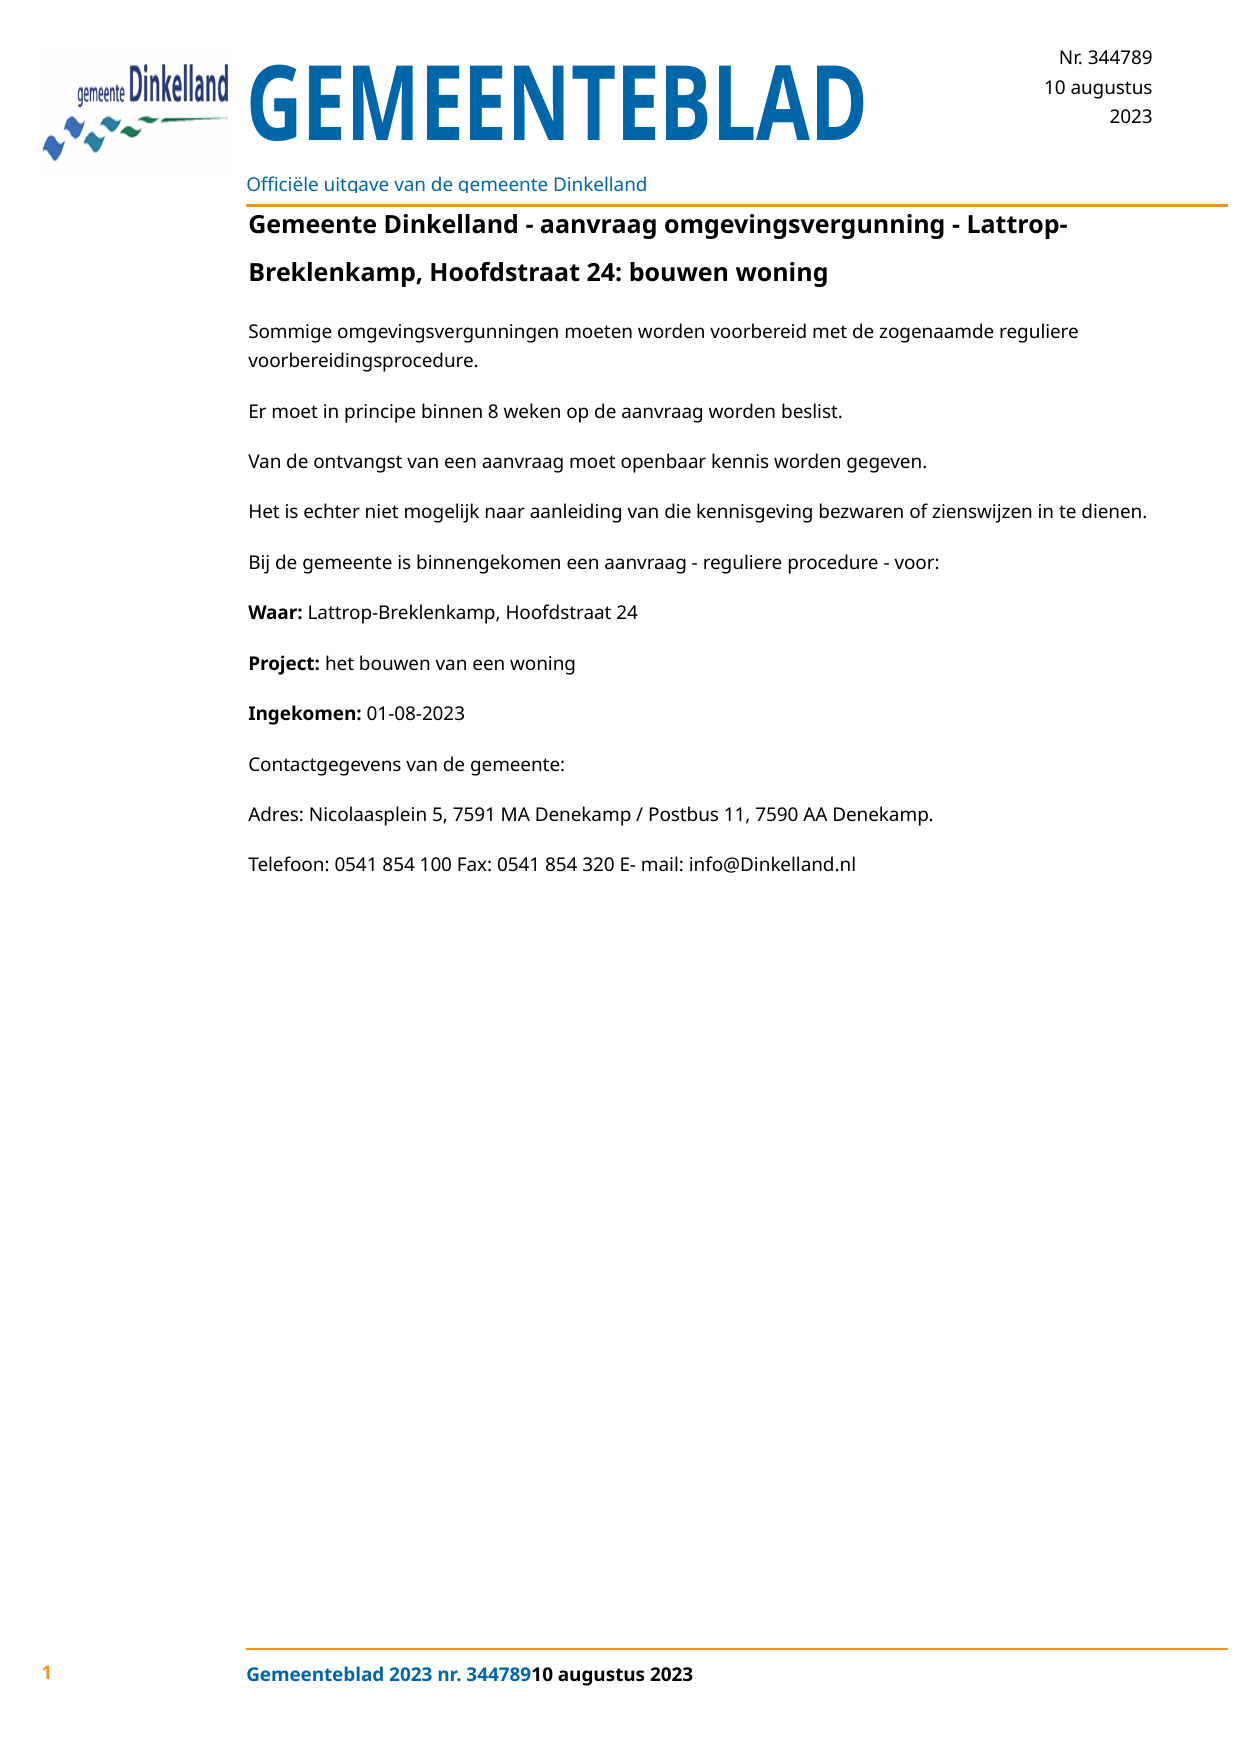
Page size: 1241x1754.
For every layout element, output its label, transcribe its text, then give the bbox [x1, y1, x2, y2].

text Het is echter niet mogelijk naar aanleiding van die kennisgeving bezwaren of zienswijzen in te dienen. [248, 499, 1152, 524]
text Adres: Nicolaasplein 5, 7591 MA Denekamp / Postbus 11, 7590 AA Denekamp. [248, 801, 1152, 827]
text Sommige omgevingsvergunningen moeten worden voorbereid met de zogenaamde reguliere voorbereidingsprocedure. [248, 318, 1152, 373]
text Ingekomen: 01-08-2023 [248, 700, 1152, 726]
text Bij de gemeente is binnengekomen een aanvraag - reguliere procedure - voor: [248, 549, 1152, 575]
picture [41, 47, 231, 172]
text Er moet in principe binnen 8 weken op de aanvraag worden beslist. [248, 398, 1152, 424]
text Project: het bouwen van een woning [248, 650, 1152, 676]
text Gemeente Dinkelland - aanvraag omgevingsvergunning - Lattrop-Breklenkamp, Hoofdstraat 24: bouwen woning [248, 207, 1152, 288]
text Waar: Lattrop-Breklenkamp, Hoofdstraat 24 [248, 599, 1152, 625]
text Contactgegevens van de gemeente: [248, 751, 1152, 777]
text Telefoon: 0541 854 100 Fax: 0541 854 320 E- mail: info@Dinkelland.nl [248, 852, 1152, 877]
text Van de ontvangst van een aanvraag moet openbaar kennis worden gegeven. [248, 448, 1152, 474]
